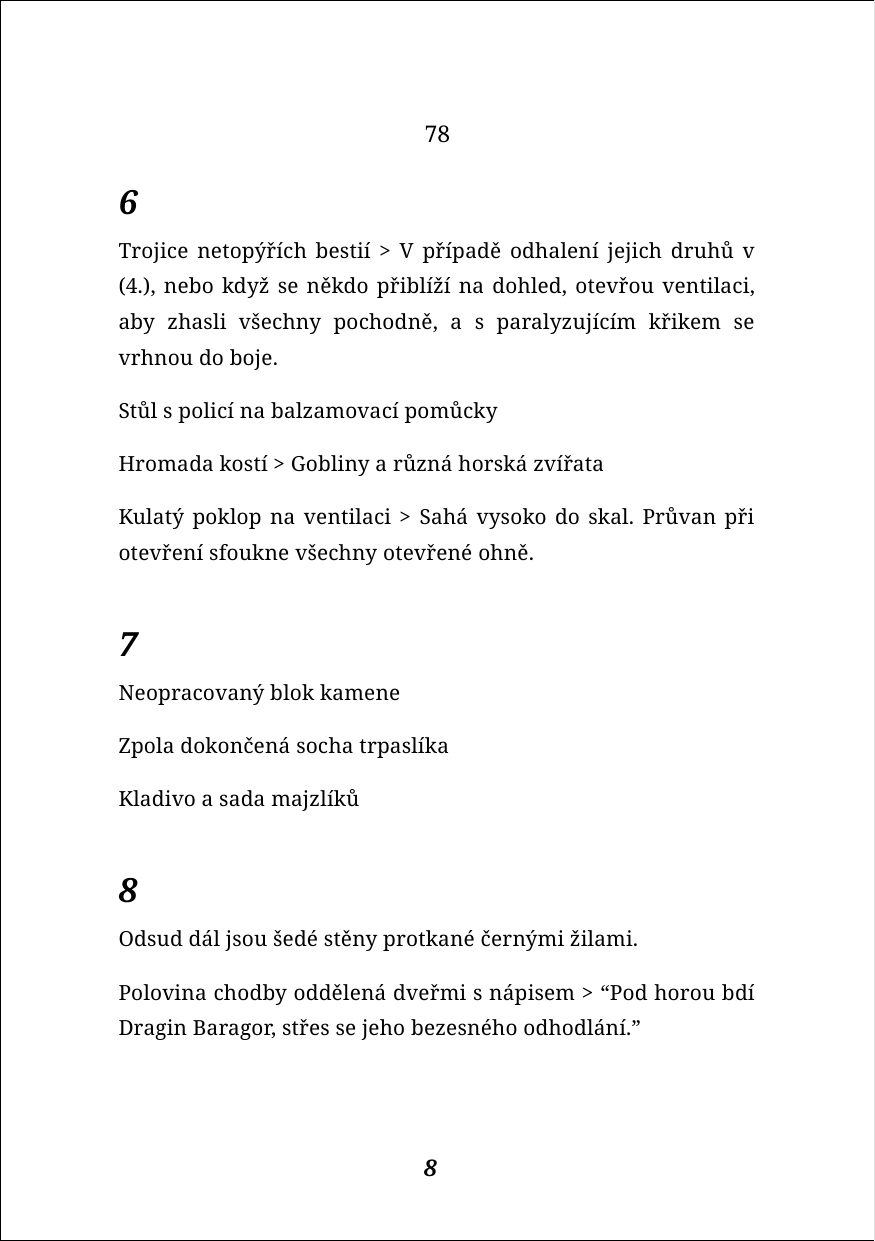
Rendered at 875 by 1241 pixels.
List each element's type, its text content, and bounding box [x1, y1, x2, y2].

text Stůl s policí na balzamovací pomůcky [118, 396, 756, 424]
text Hromada kostí > Gobliny a různá horská zvířata [118, 449, 756, 478]
subtitle 8 [118, 867, 756, 913]
text Kulatý poklop na ventilaci > Sahá vysoko do skal. Průvan při otevření sfoukne všechny otevřené ohně. [118, 502, 756, 566]
subtitle 7 [118, 621, 756, 666]
text Zpola dokončená socha trpaslíka [118, 731, 756, 759]
text Trojice netopýřích bestií > V případě odhalení jejich druhů v (4.), nebo když se někdo přiblíží na dohled, otevřou ventilaci, aby zhasli všechny pochodně, a s paralyzujícím křikem se vrhnou do boje. [118, 236, 756, 371]
text Neopracovaný blok kamene [118, 678, 756, 706]
subtitle 6 [118, 179, 756, 224]
text Polovina chodby oddělená dveřmi s nápisem > “Pod horou bdí Dragin Baragor, střes se jeho bezesného odhodlání.” [118, 978, 756, 1042]
text Odsud dál jsou šedé stěny protkané černými žilami. [118, 924, 756, 953]
text Kladivo a sada majzlíků [118, 784, 756, 813]
